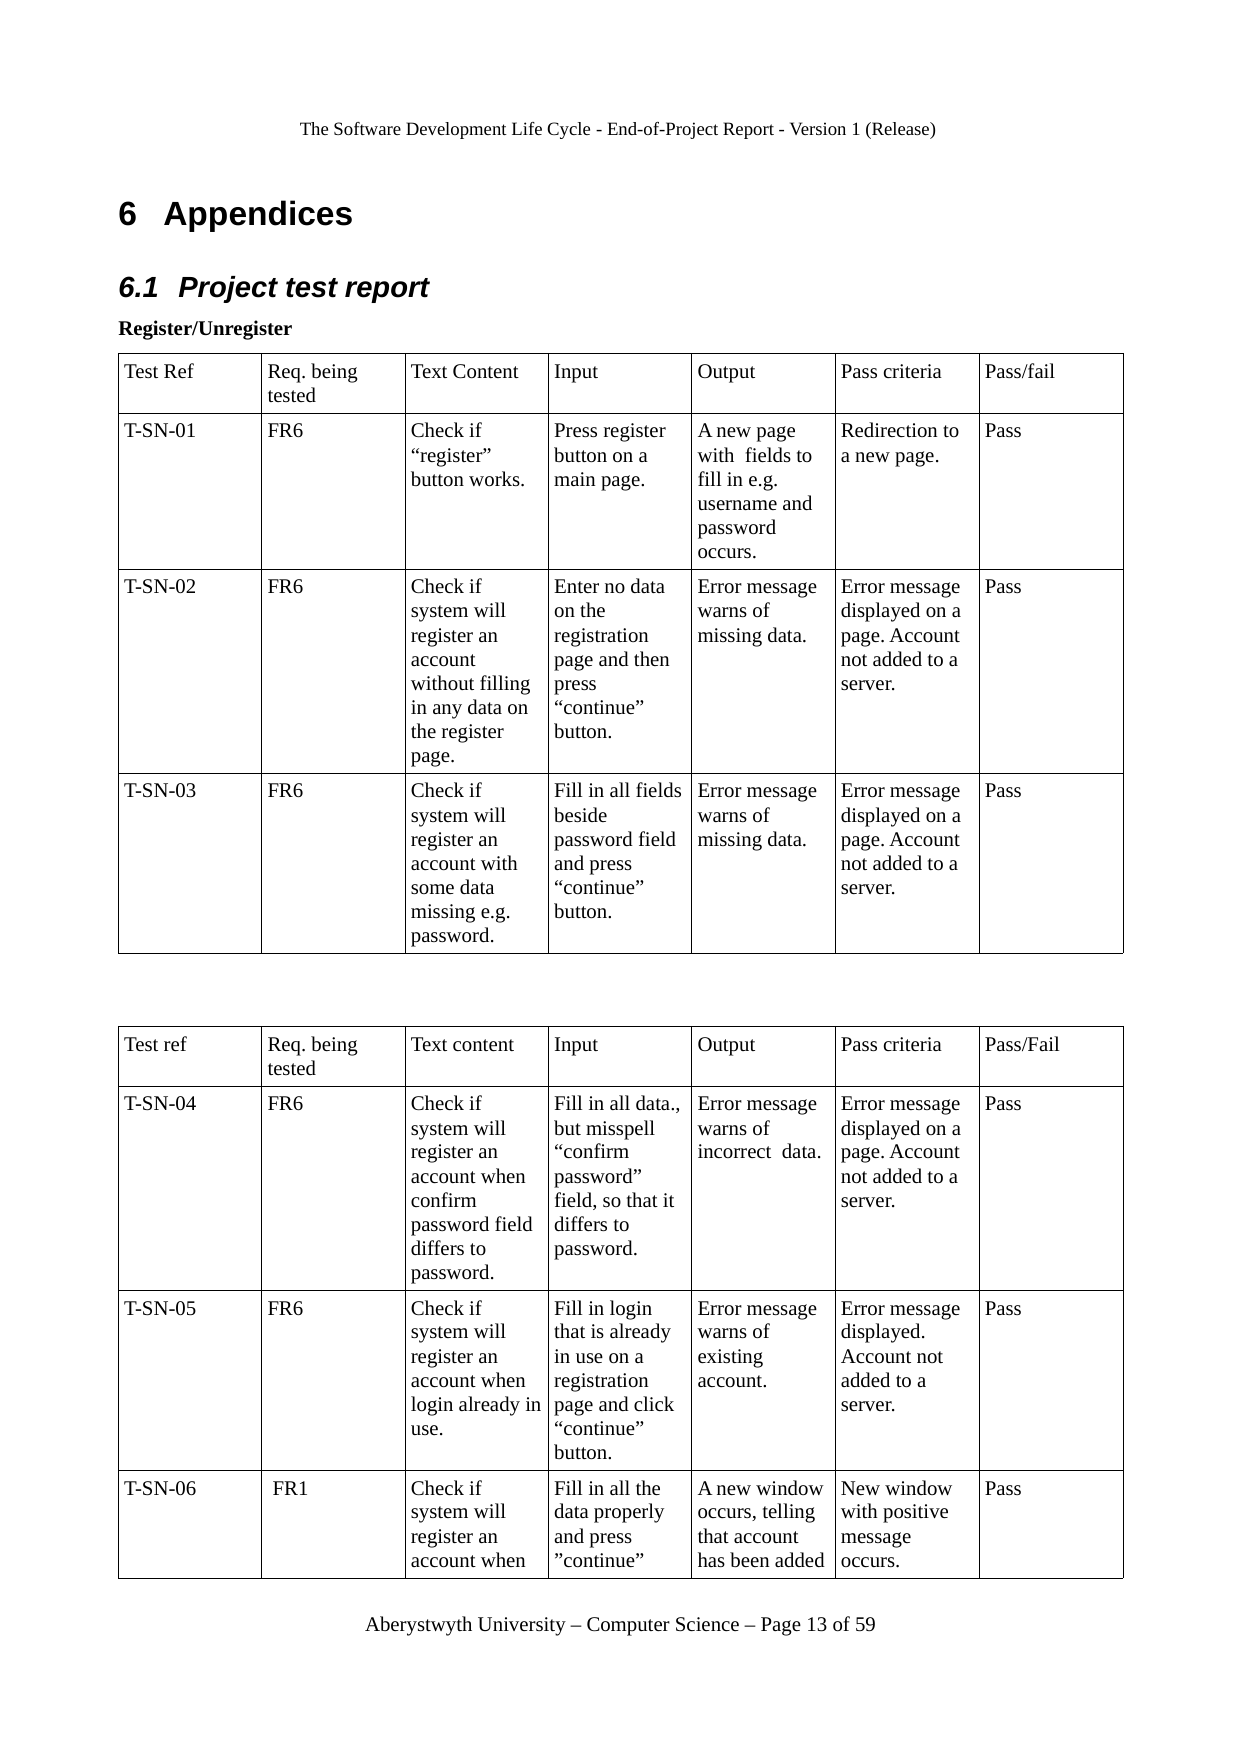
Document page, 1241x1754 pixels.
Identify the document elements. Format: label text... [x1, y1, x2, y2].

table_cell A new page with fields to fill in e.g. username and password occurs. [692, 414, 835, 568]
table_cell Pass [980, 570, 1123, 773]
table_cell T-SN-05 [119, 1291, 261, 1469]
table_cell Pass [980, 1291, 1123, 1469]
table_cell FR6 [262, 774, 405, 953]
table_cell Check if system will register an account when confirm password field differs to password. [406, 1087, 548, 1289]
table_cell Error message warns of incorrect data. [692, 1087, 835, 1289]
table_header Pass/Fail [980, 1027, 1123, 1086]
table_cell Check if system will register an account with some data missing e.g. password. [406, 774, 548, 953]
subtitle Appendices [118, 194, 1122, 233]
table_cell Check if system will register an account when login already in use. [406, 1291, 548, 1469]
table_cell FR6 [262, 570, 405, 773]
table_header Text Content [406, 354, 548, 413]
table_cell Check if system will register an account when [406, 1471, 548, 1577]
table_cell T-SN-02 [119, 570, 261, 773]
table_cell FR6 [262, 1087, 405, 1289]
table_cell Pass [980, 414, 1123, 568]
table_cell Fill in all the data properly and press ”continue” [549, 1471, 691, 1577]
table_header Output [692, 354, 835, 413]
table_cell Press register button on a main page. [549, 414, 691, 568]
table_cell Redirection to a new page. [836, 414, 979, 568]
table_cell Check if “register” button works. [406, 414, 548, 568]
table_cell Error message displayed on a page. Account not added to a server. [836, 570, 979, 773]
table_cell Pass [980, 1471, 1123, 1577]
table_cell A new window occurs, telling that account has been added [692, 1471, 835, 1577]
table_header Input [549, 1027, 691, 1086]
table_cell Check if system will register an account without filling in any data on the register page. [406, 570, 548, 773]
table_cell FR1 [262, 1471, 405, 1577]
table_cell Enter no data on the registration page and then press “continue” button. [549, 570, 691, 773]
subtitle Project test report [118, 270, 1122, 304]
table_header Req. being tested [262, 354, 405, 413]
table_header Input [549, 354, 691, 413]
text Register/Unregister [118, 316, 1122, 340]
table_cell T-SN-04 [119, 1087, 261, 1289]
table_header Pass criteria [836, 1027, 979, 1086]
table_header Output [692, 1027, 835, 1086]
table_cell T-SN-06 [119, 1471, 261, 1577]
table_header Req. being tested [262, 1027, 405, 1086]
table_cell Fill in all data., but misspell “confirm password” field, so that it differs to password. [549, 1087, 691, 1289]
table_cell FR6 [262, 414, 405, 568]
table_header Pass criteria [836, 354, 979, 413]
table_cell Fill in all fields beside password field and press “continue” button. [549, 774, 691, 953]
table_cell T-SN-01 [119, 414, 261, 568]
table_header Text content [406, 1027, 548, 1086]
table_cell Pass [980, 1087, 1123, 1289]
table_header Test ref [119, 1027, 261, 1086]
table_cell Fill in login that is already in use on a registration page and click “continue” button. [549, 1291, 691, 1469]
table_cell Error message warns of missing data. [692, 570, 835, 773]
table_header Test Ref [119, 354, 261, 413]
table_cell Error message warns of existing account. [692, 1291, 835, 1469]
table_cell New window with positive message occurs. [836, 1471, 979, 1577]
table_cell Pass [980, 774, 1123, 953]
table_cell Error message displayed on a page. Account not added to a server. [836, 1087, 979, 1289]
table_cell Error message displayed. Account not added to a server. [836, 1291, 979, 1469]
table_cell Error message warns of missing data. [692, 774, 835, 953]
table_cell Error message displayed on a page. Account not added to a server. [836, 774, 979, 953]
table_cell T-SN-03 [119, 774, 261, 953]
table_header Pass/fail [980, 354, 1123, 413]
table_cell FR6 [262, 1291, 405, 1469]
